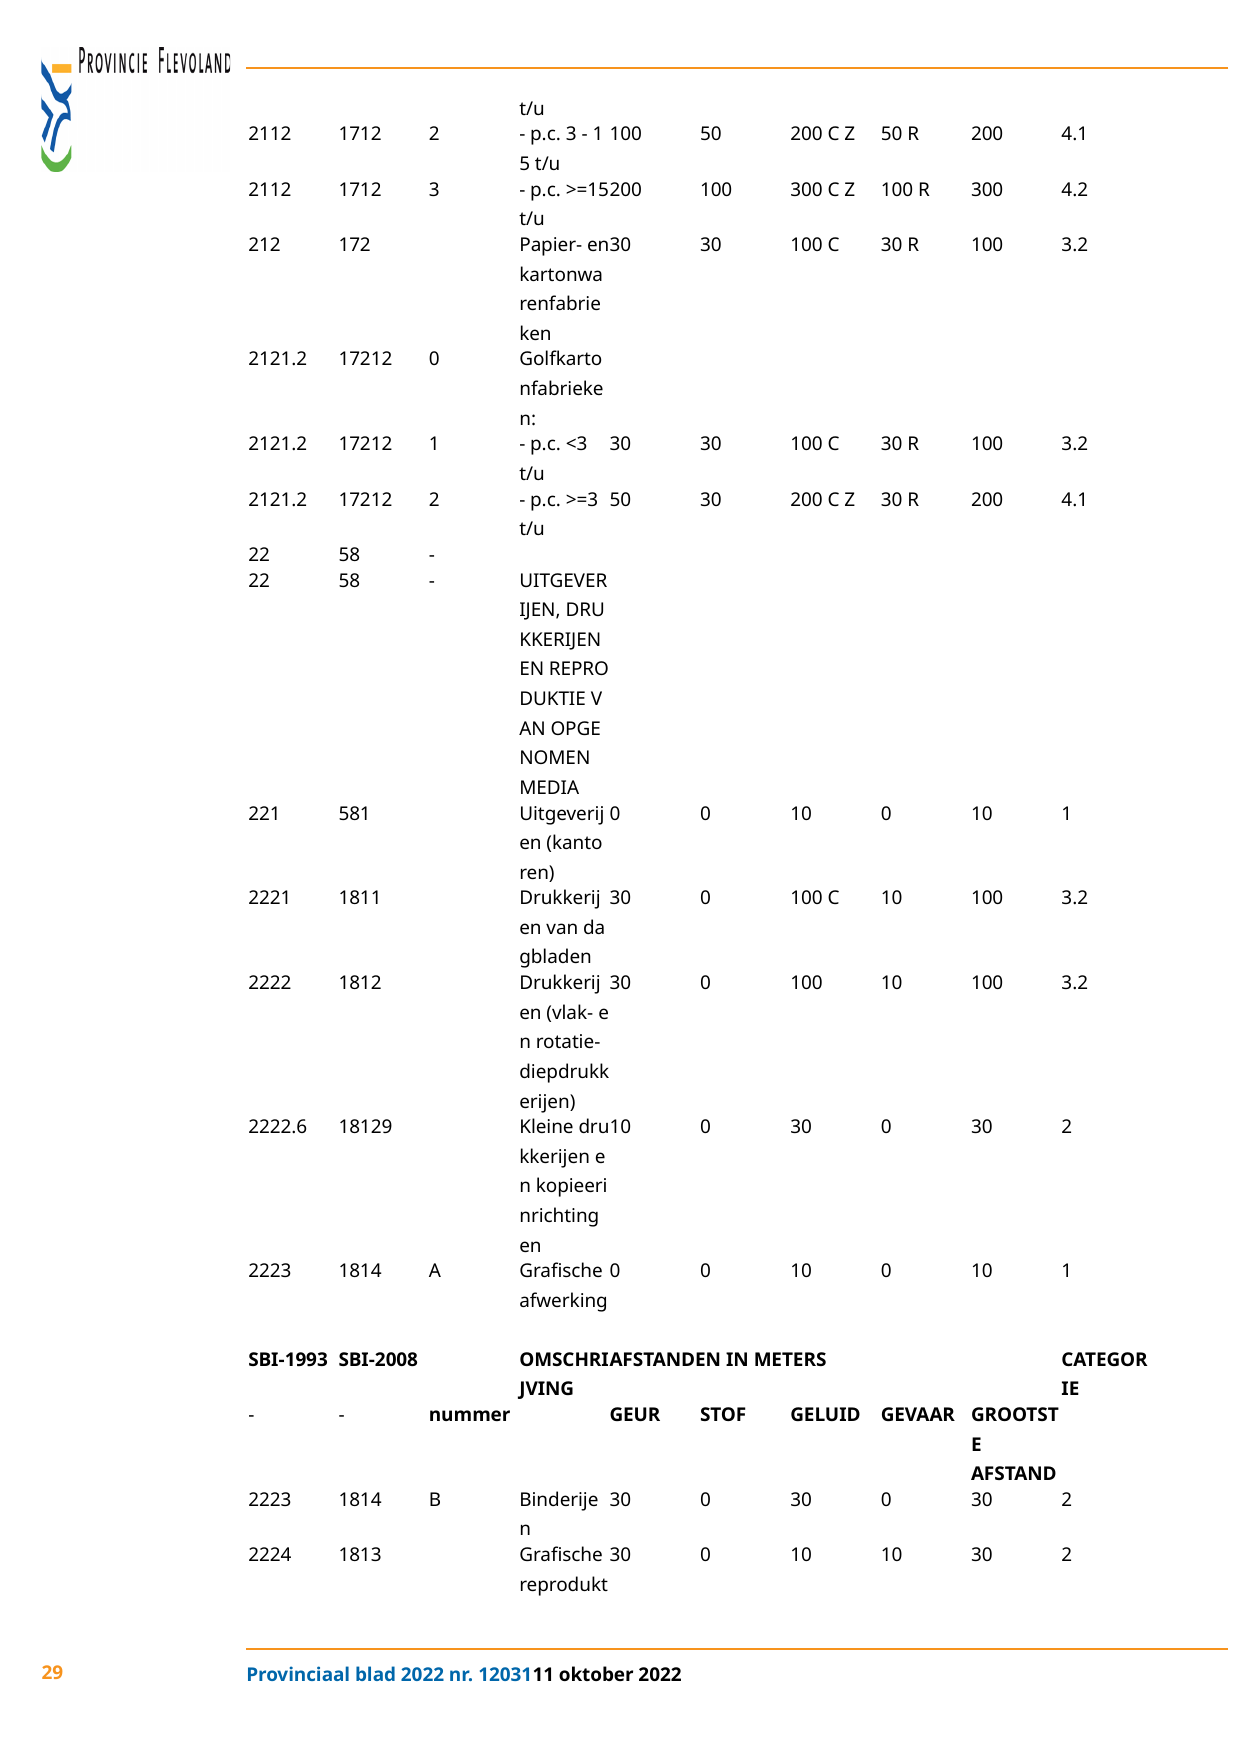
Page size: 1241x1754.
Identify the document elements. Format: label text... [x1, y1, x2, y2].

table_cell Grafische reprodukt [519, 1541, 609, 1597]
table_header AFSTANDEN IN METERS [609, 1346, 1061, 1401]
table_cell [609, 541, 700, 567]
table_cell 58 [338, 567, 429, 800]
table_cell 1712 [338, 176, 429, 231]
table_cell 17212 [338, 486, 429, 541]
table_cell Uitgeverijen (kantoren) [519, 800, 609, 884]
table_cell [790, 567, 881, 800]
table_cell 0 [609, 1258, 700, 1313]
table_cell 50 R [881, 121, 971, 176]
table_cell - p.c. >=3 t/u [519, 486, 609, 541]
table_cell [429, 970, 519, 1113]
table_cell 10 [881, 970, 971, 1113]
table_cell 100 C [790, 431, 881, 486]
table_cell 100 [790, 970, 881, 1113]
table_cell - [248, 1401, 338, 1486]
table_cell 200 [609, 176, 700, 231]
table_cell 2223 [248, 1258, 338, 1313]
table_cell 300 C Z [790, 176, 881, 231]
table_cell 2 [429, 121, 519, 176]
table_cell 100 [971, 970, 1061, 1113]
table_cell 100 R [881, 176, 971, 231]
table_cell 10 [971, 1258, 1061, 1313]
table_cell 1811 [338, 885, 429, 969]
table_cell 30 [609, 1486, 700, 1541]
table_cell Golfkartonfabrieken: [519, 346, 609, 431]
table_cell 4.1 [1061, 486, 1152, 541]
table_cell 10 [881, 885, 971, 969]
table_cell 0 [881, 1114, 971, 1258]
table_cell t/u [519, 95, 609, 121]
table_cell 10 [609, 1114, 700, 1258]
table_cell 30 [700, 431, 790, 486]
table_cell [429, 800, 519, 884]
table_cell 200 C Z [790, 121, 881, 176]
table_cell 30 [609, 885, 700, 969]
table_cell 1814 [338, 1486, 429, 1541]
table_cell [790, 346, 881, 431]
table_cell [700, 346, 790, 431]
table_cell 0 [700, 1541, 790, 1597]
table_cell 100 C [790, 885, 881, 969]
table_cell 100 [700, 176, 790, 231]
table_cell [248, 95, 338, 121]
table_cell GEVAAR [881, 1401, 971, 1486]
table_cell 200 [971, 486, 1061, 541]
table_cell 1814 [338, 1258, 429, 1313]
table_cell 2121.2 [248, 346, 338, 431]
table_cell [429, 885, 519, 969]
table_cell 2222.6 [248, 1114, 338, 1258]
table_cell [971, 567, 1061, 800]
table_cell Binderijen [519, 1486, 609, 1541]
table_header SBI-1993 [248, 1346, 338, 1401]
table_cell Kleine drukkerijen en kopieerinrichtingen [519, 1114, 609, 1258]
table_cell [881, 346, 971, 431]
table_cell 4.1 [1061, 121, 1152, 176]
table_cell 100 [609, 121, 700, 176]
table_cell [1061, 541, 1152, 567]
table_cell [429, 231, 519, 346]
table_cell [881, 541, 971, 567]
table_cell 3.2 [1061, 431, 1152, 486]
table_cell 221 [248, 800, 338, 884]
table_cell [429, 1114, 519, 1258]
table_cell [971, 541, 1061, 567]
table_cell [609, 346, 700, 431]
table_cell - [429, 567, 519, 800]
table_cell [519, 541, 609, 567]
table_header CATEGORIE [1061, 1346, 1152, 1486]
table_cell 17212 [338, 346, 429, 431]
table_cell 2224 [248, 1541, 338, 1597]
table_cell Papier- en kartonwarenfabrieken [519, 231, 609, 346]
table_cell 3 [429, 176, 519, 231]
table_cell GEUR [609, 1401, 700, 1486]
table_cell 0 [700, 1258, 790, 1313]
table_cell Drukkerijen van dagbladen [519, 885, 609, 969]
table_cell [338, 95, 429, 121]
table_cell [971, 346, 1061, 431]
table_header [429, 1346, 519, 1401]
table_cell UITGEVERIJEN, DRUKKERIJEN EN REPRODUKTIE VAN OPGENOMEN MEDIA [519, 567, 609, 800]
table_header SBI-2008 [338, 1346, 429, 1401]
table_cell 0 [429, 346, 519, 431]
table_cell 0 [700, 970, 790, 1113]
table_cell 581 [338, 800, 429, 884]
table_cell [429, 1541, 519, 1597]
table_cell [519, 1401, 609, 1486]
table_cell 18129 [338, 1114, 429, 1258]
table_cell 2 [1061, 1486, 1152, 1541]
table_cell 100 [971, 431, 1061, 486]
table_cell 300 [971, 176, 1061, 231]
table_cell [790, 95, 881, 121]
table_cell 0 [609, 800, 700, 884]
table_cell 3.2 [1061, 970, 1152, 1113]
table_cell [1061, 346, 1152, 431]
table_cell A [429, 1258, 519, 1313]
table_cell [1061, 95, 1152, 121]
table_cell 50 [700, 121, 790, 176]
table_cell 10 [790, 800, 881, 884]
table_cell 2 [1061, 1114, 1152, 1258]
table_cell 30 [609, 231, 700, 346]
table_cell - [338, 1401, 429, 1486]
table_cell 30 R [881, 431, 971, 486]
table_cell 30 [609, 1541, 700, 1597]
table_cell 50 [609, 486, 700, 541]
table_cell 30 [700, 231, 790, 346]
table_cell 30 [790, 1486, 881, 1541]
table_cell 3.2 [1061, 231, 1152, 346]
table_cell 30 [971, 1486, 1061, 1541]
table_cell [700, 95, 790, 121]
table_cell [429, 95, 519, 121]
table_cell 0 [700, 1114, 790, 1258]
table_cell 2 [429, 486, 519, 541]
table_cell 0 [881, 1486, 971, 1541]
table_cell 100 [971, 885, 1061, 969]
table_cell [790, 541, 881, 567]
table_cell 17212 [338, 431, 429, 486]
table_cell 2121.2 [248, 431, 338, 486]
table_cell GROOTSTE AFSTAND [971, 1401, 1061, 1486]
table_cell 1712 [338, 121, 429, 176]
table_cell [881, 95, 971, 121]
table_cell 2121.2 [248, 486, 338, 541]
table_cell [881, 567, 971, 800]
table_cell 30 [609, 970, 700, 1113]
table_cell Grafische afwerking [519, 1258, 609, 1313]
table_cell 10 [881, 1541, 971, 1597]
table_cell 0 [700, 885, 790, 969]
table_cell 30 [971, 1541, 1061, 1597]
table_cell 4.2 [1061, 176, 1152, 231]
table_cell 172 [338, 231, 429, 346]
table_cell [609, 567, 700, 800]
table_cell Drukkerijen (vlak- en rotatie-diepdrukkerijen) [519, 970, 609, 1113]
table_cell 3.2 [1061, 885, 1152, 969]
table_cell 212 [248, 231, 338, 346]
table_cell 22 [248, 567, 338, 800]
table_cell 30 R [881, 486, 971, 541]
table_cell 0 [700, 800, 790, 884]
picture [41, 47, 231, 172]
table_cell [1061, 567, 1152, 800]
table_cell STOF [700, 1401, 790, 1486]
table_cell 22 [248, 541, 338, 567]
table_cell 30 [700, 486, 790, 541]
table_cell 30 [790, 1114, 881, 1258]
table_cell 10 [790, 1541, 881, 1597]
table_cell 2112 [248, 121, 338, 176]
table_cell 1812 [338, 970, 429, 1113]
table_cell B [429, 1486, 519, 1541]
table_cell nummer [429, 1401, 519, 1486]
table_cell 30 [971, 1114, 1061, 1258]
table_cell 1813 [338, 1541, 429, 1597]
table_cell 2223 [248, 1486, 338, 1541]
table_cell 0 [881, 800, 971, 884]
table_cell 100 C [790, 231, 881, 346]
table_cell 2221 [248, 885, 338, 969]
table_cell 0 [700, 1486, 790, 1541]
table_cell 100 [971, 231, 1061, 346]
table_cell 30 R [881, 231, 971, 346]
table_cell GELUID [790, 1401, 881, 1486]
table_cell 200 C Z [790, 486, 881, 541]
table_cell [971, 95, 1061, 121]
table_header OMSCHRIJVING [519, 1346, 609, 1401]
table_cell 200 [971, 121, 1061, 176]
table_cell 0 [881, 1258, 971, 1313]
table_cell [700, 567, 790, 800]
table_cell 10 [790, 1258, 881, 1313]
table_cell 2222 [248, 970, 338, 1113]
table_cell - p.c. 3 - 15 t/u [519, 121, 609, 176]
table_cell 1 [1061, 1258, 1152, 1313]
table_cell 10 [971, 800, 1061, 884]
table_cell 2 [1061, 1541, 1152, 1597]
table_cell - p.c. <3 t/u [519, 431, 609, 486]
table_cell - [429, 541, 519, 567]
table_cell [609, 95, 700, 121]
table_cell 2112 [248, 176, 338, 231]
table_cell - p.c. >=15 t/u [519, 176, 609, 231]
table_cell [700, 541, 790, 567]
table_cell 30 [609, 431, 700, 486]
table_cell 58 [338, 541, 429, 567]
table_cell 1 [1061, 800, 1152, 884]
table_cell 1 [429, 431, 519, 486]
